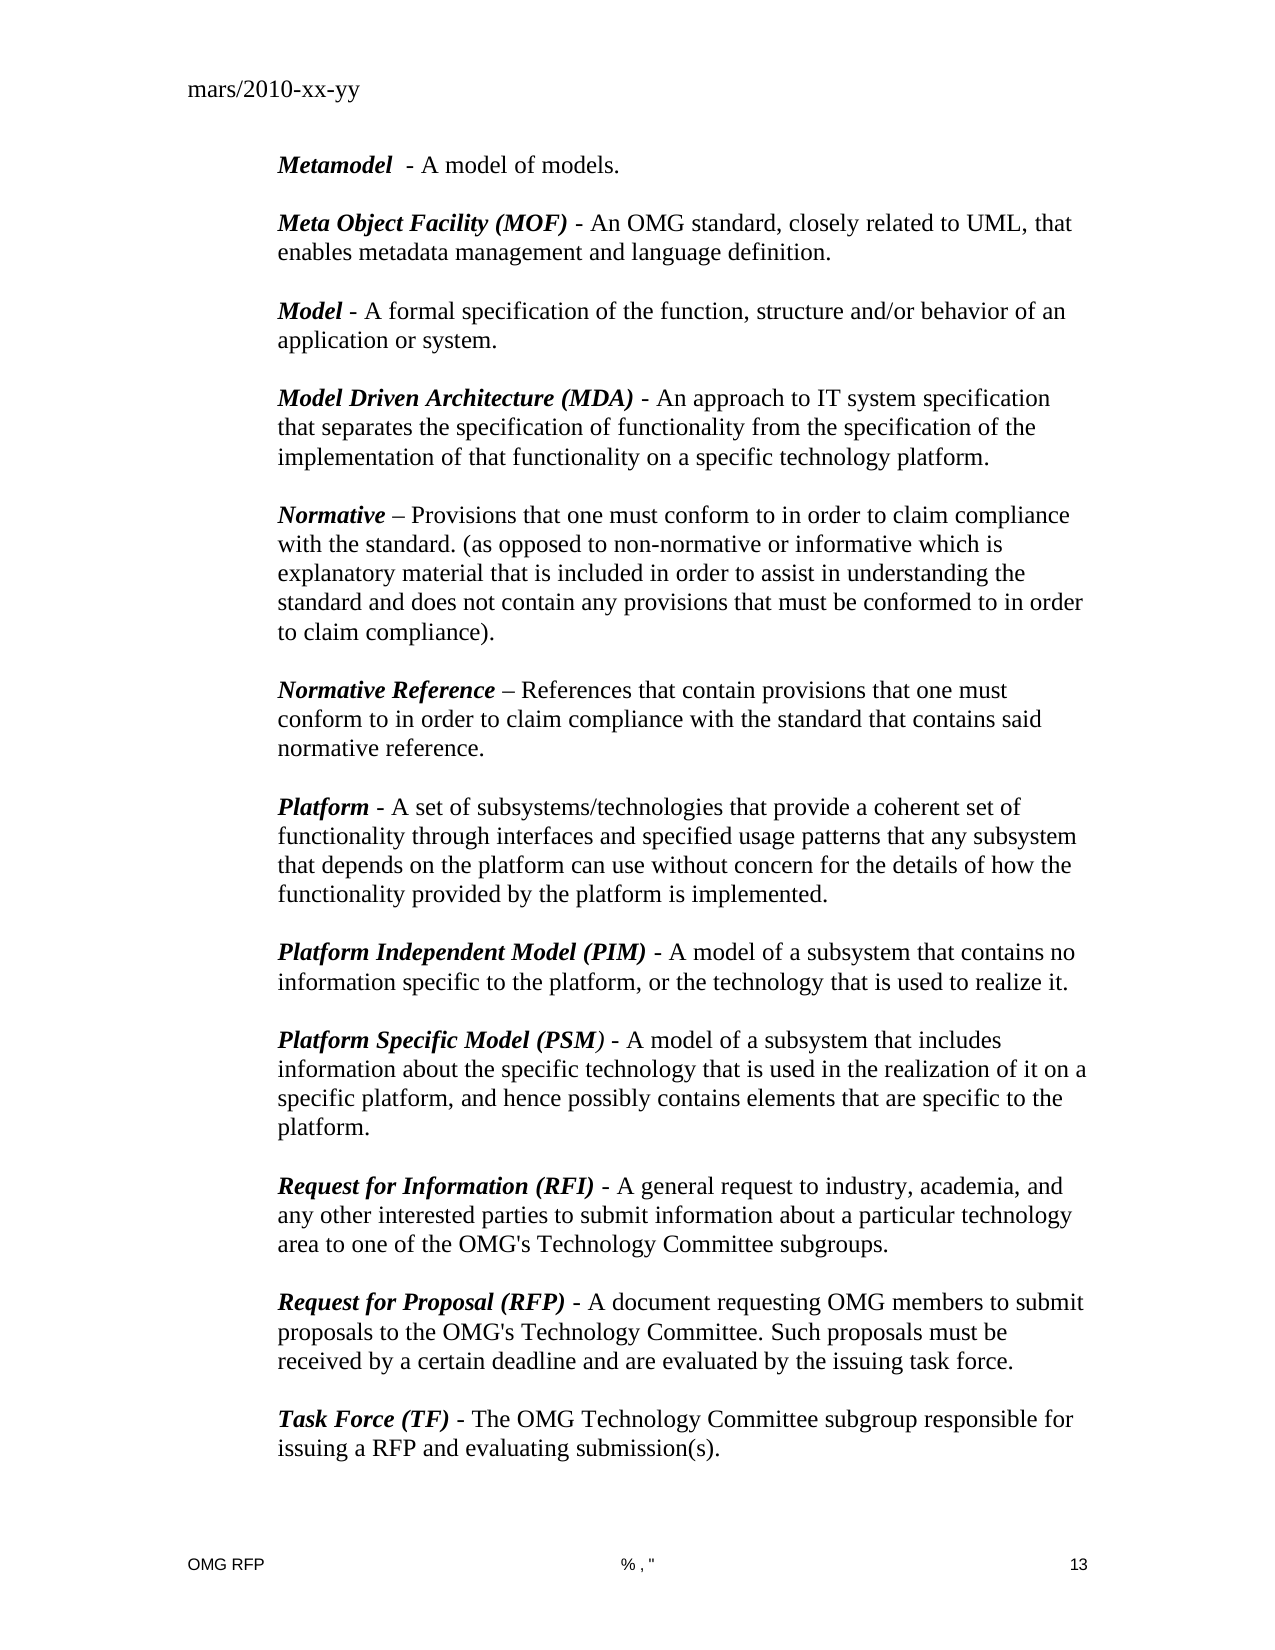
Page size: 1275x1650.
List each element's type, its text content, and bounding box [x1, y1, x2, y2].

text Platform Specific Model (PSM) - A model of a subsystem that includes information about the specific technology that is used in the realization of it on a specific platform, and hence possibly contains elements that are specific to the platform. [277, 1025, 1087, 1142]
text Normative Reference – References that contain provisions that one must conform to in order to claim compliance with the standard that contains said normative reference. [277, 675, 1087, 762]
text Meta Object Facility (MOF) - An OMG standard, closely related to UML, that enables metadata management and language definition. [277, 208, 1087, 267]
text Platform Independent Model (PIM) - A model of a subsystem that contains no information specific to the platform, or the technology that is used to realize it. [277, 937, 1087, 996]
text Request for Information (RFI) - A general request to industry, academia, and any other interested parties to submit information about a particular technology area to one of the OMG's Technology Committee subgroups. [277, 1171, 1087, 1258]
text Normative – Provisions that one must conform to in order to claim compliance with the standard. (as opposed to non-normative or informative which is explanatory material that is included in order to assist in understanding the standard and does not contain any provisions that must be conformed to in order to claim compliance). [277, 500, 1087, 646]
text Model Driven Architecture (MDA) - An approach to IT system specification that separates the specification of functionality from the specification of the implementation of that functionality on a specific technology platform. [277, 383, 1087, 471]
text Request for Proposal (RFP) - A document requesting OMG members to submit proposals to the OMG's Technology Committee. Such proposals must be received by a certain deadline and are evaluated by the issuing task force. [277, 1287, 1087, 1375]
text Task Force (TF) - The OMG Technology Committee subgroup responsible for issuing a RFP and evaluating submission(s). [277, 1404, 1087, 1462]
text Metamodel - A model of models. [277, 150, 1087, 179]
text Platform - A set of subsystems/technologies that provide a coherent set of functionality through interfaces and specified usage patterns that any subsystem that depends on the platform can use without concern for the details of how the functionality provided by the platform is implemented. [277, 792, 1087, 908]
text Model - A formal specification of the function, structure and/or behavior of an application or system. [277, 296, 1087, 354]
